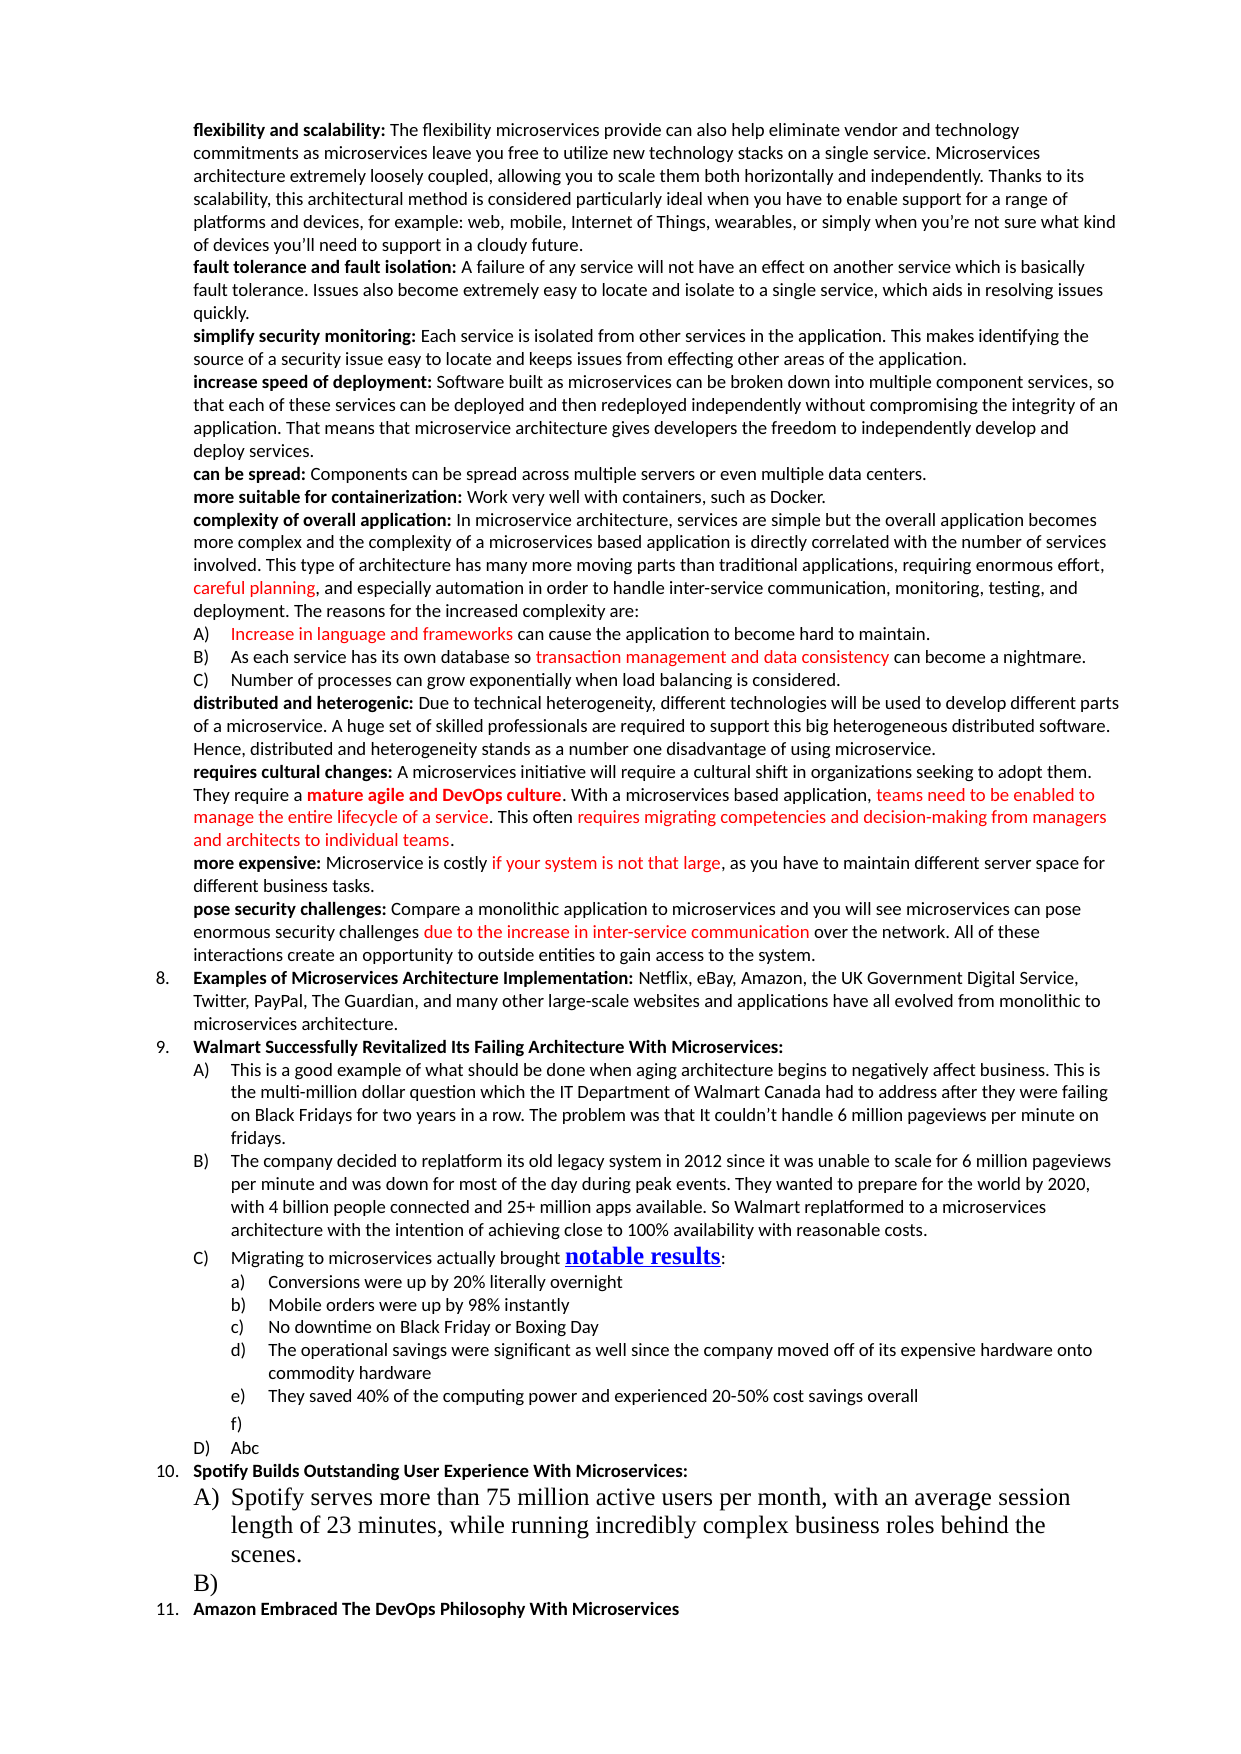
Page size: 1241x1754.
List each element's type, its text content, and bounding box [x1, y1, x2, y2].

list Spotify serves more than 75 million active users per month, with an average session length of 23 minutes, while running incredibly complex business roles behind the scenes. [193, 1482, 1122, 1568]
list distributed and heterogenic: Due to technical heterogeneity, different technologies will be used to develop different parts of a microservice. A huge set of skilled professionals are required to support this big heterogeneous distributed software. Hence, distributed and heterogeneity stands as a number one disadvantage of using microservice. [156, 691, 1122, 760]
list increase speed of deployment: Software built as microservices can be broken down into multiple component services, so that each of these services can be deployed and then redeployed independently without compromising the integrity of an application. That means that microservice architecture gives developers the freedom to independently develop and deploy services. [156, 370, 1122, 462]
list more suitable for containerization: Work very well with containers, such as Docker. [156, 485, 1122, 508]
list This is a good example of what should be done when aging architecture begins to negatively affect business. This is the multi-million dollar question which the IT Department of Walmart Canada had to address after they were failing on Black Fridays for two years in a row. The problem was that It couldn’t handle 6 million pageviews per minute on fridays. [193, 1058, 1122, 1149]
list Walmart Successfully Revitalized Its Failing Architecture With Microservices: [156, 1035, 1122, 1058]
list flexibility and scalability: The flexibility microservices provide can also help eliminate vendor and technology commitments as microservices leave you free to utilize new technology stacks on a single service. Microservices architecture extremely loosely coupled, allowing you to scale them both horizontally and independently. Thanks to its scalability, this architectural method is considered particularly ideal when you have to enable support for a range of platforms and devices, for example: web, mobile, Internet of Things, wearables, or simply when you’re not sure what kind of devices you’ll need to support in a cloudy future. [156, 118, 1122, 256]
list Examples of Microservices Architecture Implementation: Netflix, eBay, Amazon, the UK Government Digital Service, Twitter, PayPal, The Guardian, and many other large-scale websites and applications have all evolved from monolithic to microservices architecture. [156, 966, 1122, 1035]
list complexity of overall application: In microservice architecture, services are simple but the overall application becomes more complex and the complexity of a microservices based application is directly correlated with the number of services involved. This type of architecture has many more moving parts than traditional applications, requiring enormous effort, careful planning, and especially automation in order to handle inter-service communication, monitoring, testing, and deployment. The reasons for the increased complexity are: [156, 508, 1122, 622]
list Migrating to microservices actually brought notable results: [193, 1241, 1122, 1270]
list requires cultural changes: A microservices initiative will require a cultural shift in organizations seeking to adopt them. They require a mature agile and DevOps culture. With a microservices based application, teams need to be enabled to manage the entire lifecycle of a service. This often requires migrating competencies and decision-making from managers and architects to individual teams. [156, 760, 1122, 851]
list They saved 40% of the computing power and experienced 20-50% cost savings overall [231, 1384, 1122, 1407]
list pose security challenges: Compare a monolithic application to microservices and you will see microservices can pose enormous security challenges due to the increase in inter-service communication over the network. All of these interactions create an opportunity to outside entities to gain access to the system. [156, 897, 1122, 966]
list Spotify Builds Outstanding User Experience With Microservices: [156, 1459, 1122, 1482]
list Amazon Embraced The DevOps Philosophy With Microservices [156, 1597, 1122, 1620]
list Increase in language and frameworks can cause the application to become hard to maintain. [193, 622, 1122, 645]
list can be spread: Components can be spread across multiple servers or even multiple data centers. [156, 462, 1122, 485]
list simplify security monitoring: Each service is isolated from other services in the application. This makes identifying the source of a security issue easy to locate and keeps issues from effecting other areas of the application. [156, 324, 1122, 370]
list The operational savings were significant as well since the company moved off of its expensive hardware onto commodity hardware [231, 1338, 1122, 1384]
list Abc [193, 1436, 1122, 1459]
list Mobile orders were up by 98% instantly [231, 1293, 1122, 1316]
list No downtime on Black Friday or Boxing Day [231, 1316, 1122, 1338]
list The company decided to replatform its old legacy system in 2012 since it was unable to scale for 6 million pageviews per minute and was down for most of the day during peak events. They wanted to prepare for the world by 2020, with 4 billion people connected and 25+ million apps available. So Walmart replatformed to a microservices architecture with the intention of achieving close to 100% availability with reasonable costs. [193, 1149, 1122, 1241]
list Number of processes can grow exponentially when load balancing is considered. [193, 668, 1122, 691]
list more expensive: Microservice is costly if your system is not that large, as you have to maintain different server space for different business tasks. [156, 851, 1122, 897]
list fault tolerance and fault isolation: A failure of any service will not have an effect on another service which is basically fault tolerance. Issues also become extremely easy to locate and isolate to a single service, which aids in resolving issues quickly. [156, 256, 1122, 324]
list As each service has its own database so transaction management and data consistency can become a nightmare. [193, 645, 1122, 668]
list Conversions were up by 20% literally overnight [231, 1270, 1122, 1293]
